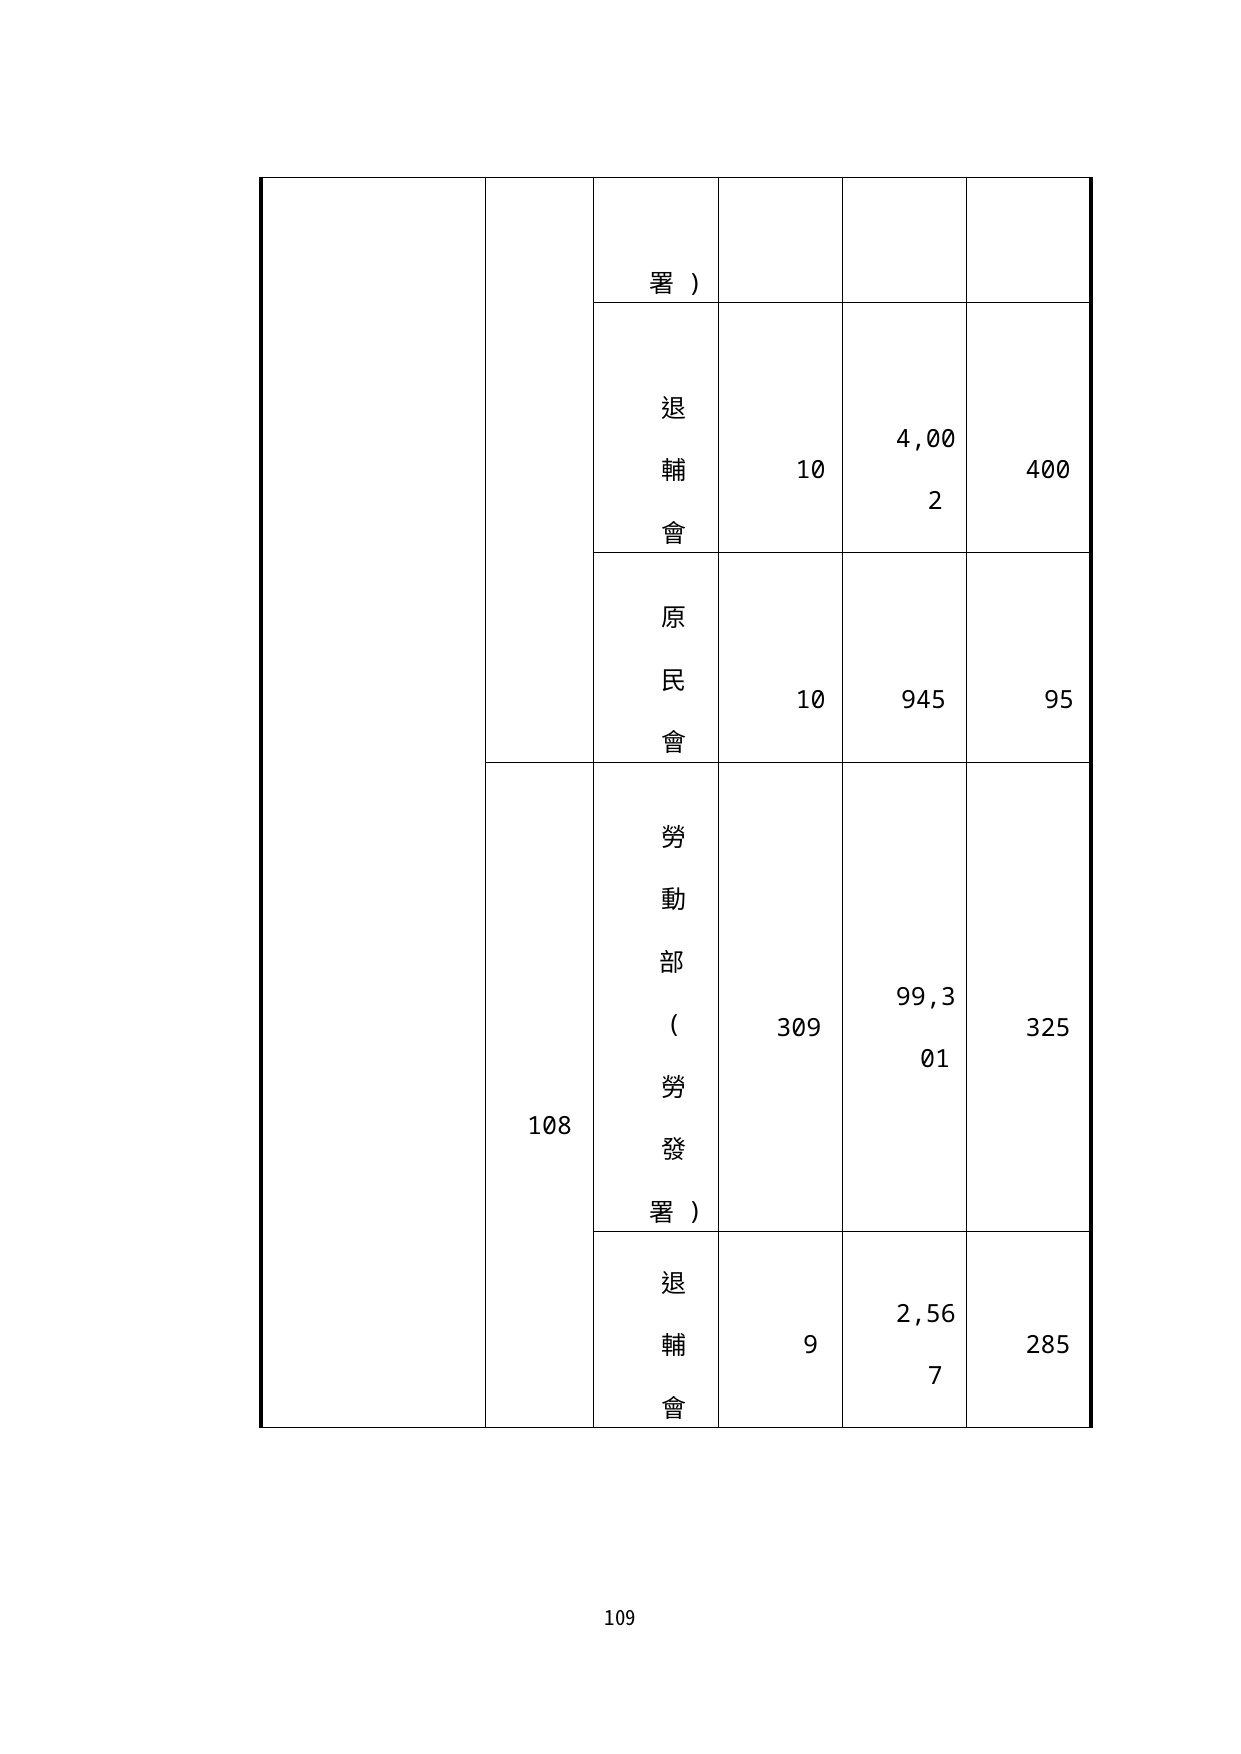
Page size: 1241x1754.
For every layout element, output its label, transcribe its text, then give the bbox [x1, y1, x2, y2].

table_cell 9 [719, 1232, 842, 1427]
table_cell 退輔會 [594, 303, 718, 552]
table_cell [263, 178, 485, 1427]
table_cell 99,301 [843, 763, 966, 1231]
table_cell 署) [594, 178, 718, 302]
table_cell 退輔會 [594, 1232, 718, 1427]
table_cell [719, 178, 842, 302]
table_cell 108 [486, 763, 593, 1427]
table_cell 309 [719, 763, 842, 1231]
table_cell 勞動部(勞發署) [594, 763, 718, 1231]
table_cell 945 [843, 553, 966, 762]
table_cell 10 [719, 553, 842, 762]
table_cell [843, 178, 966, 302]
table_cell 325 [967, 763, 1089, 1231]
table_cell 4,002 [843, 303, 966, 552]
table_cell [967, 178, 1089, 302]
table_cell 原民會 [594, 553, 718, 762]
table_cell 400 [967, 303, 1089, 552]
table_cell [486, 178, 593, 762]
table_cell 95 [967, 553, 1089, 762]
table_cell 285 [967, 1232, 1089, 1427]
table_cell 10 [719, 303, 842, 552]
table_cell 2,567 [843, 1232, 966, 1427]
